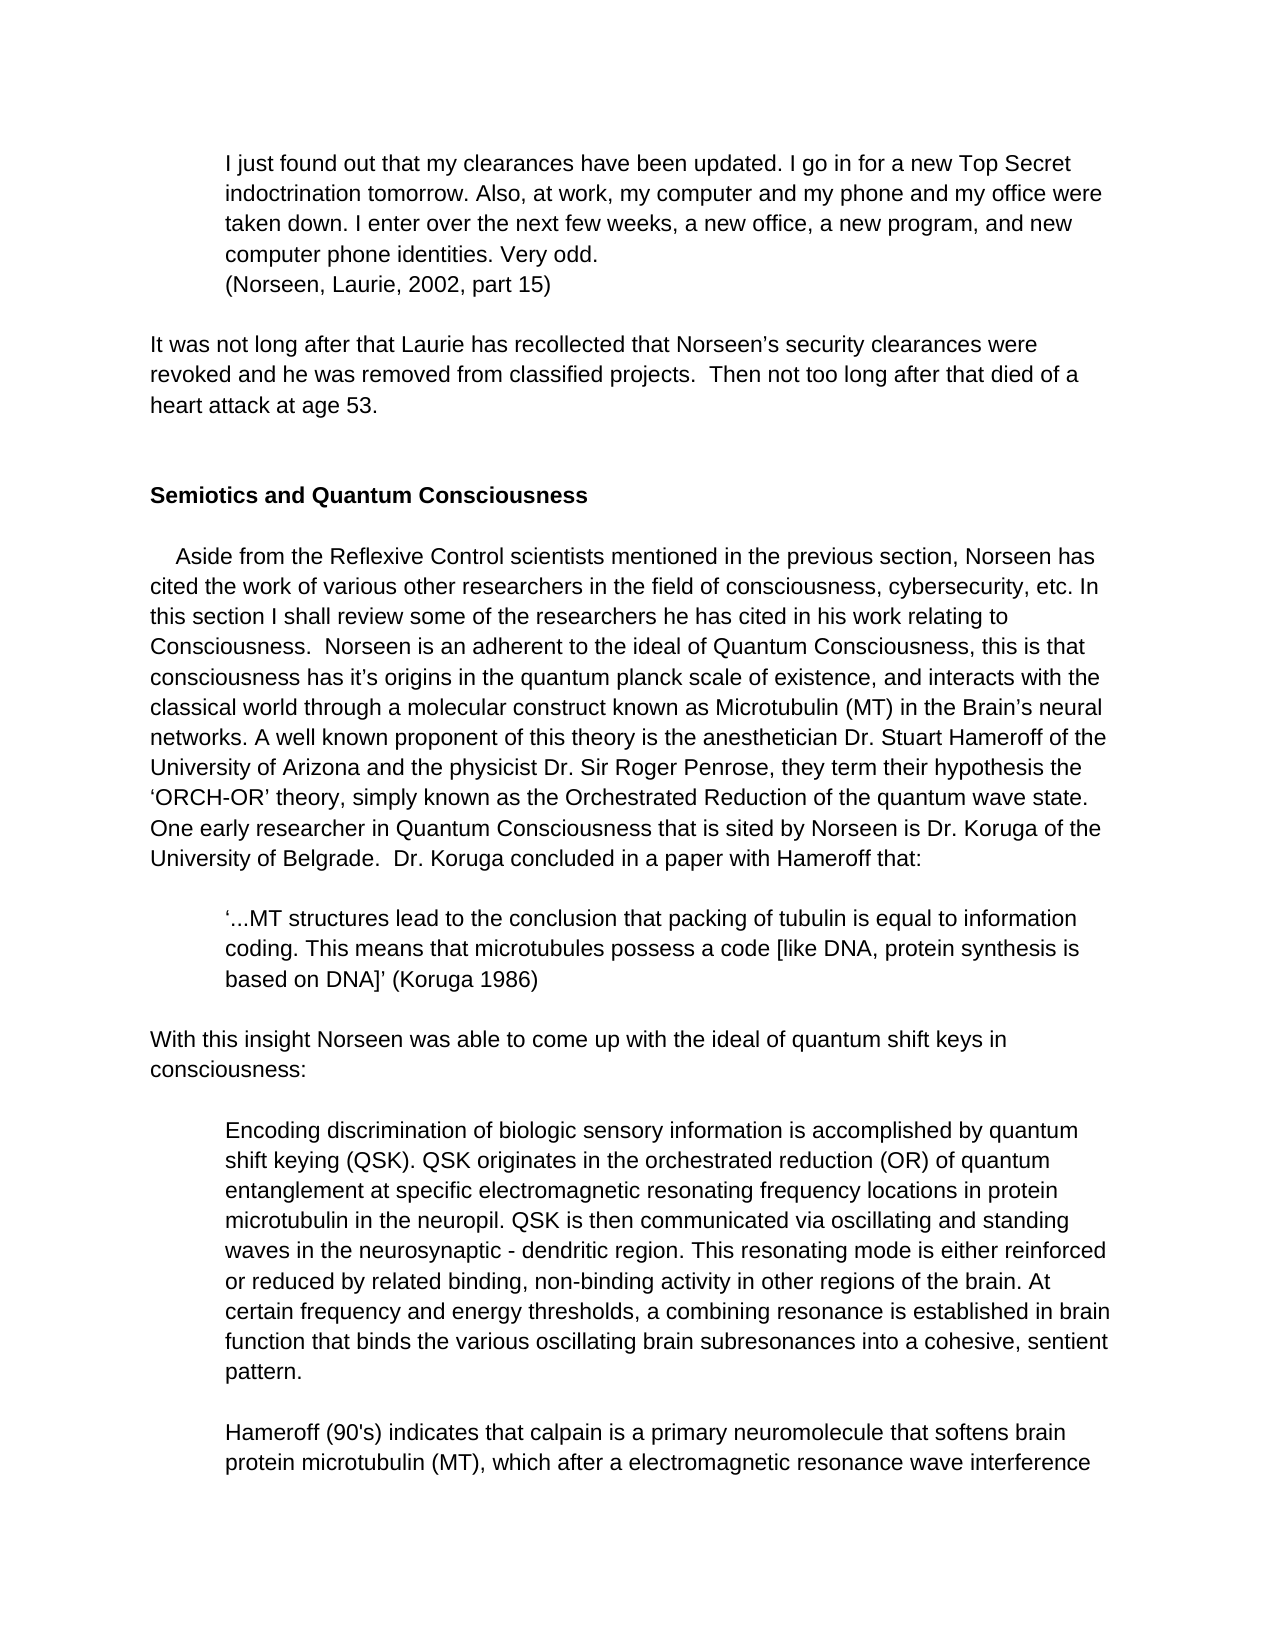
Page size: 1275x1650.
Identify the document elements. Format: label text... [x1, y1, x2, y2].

text It was not long after that Laurie has recollected that Norseen’s security clearances were revoked and he was removed from classified projects. Then not too long after that died of a heart attack at age 53. [150, 331, 1125, 418]
text I just found out that my clearances have been updated. I go in for a new Top Secret indoctrination tomorrow. Also, at work, my computer and my phone and my office were taken down. I enter over the next few weeks, a new office, a new program, and new computer phone identities. Very odd. (Norseen, Laurie, 2002, part 15) [225, 150, 1125, 297]
text Semiotics and Quantum Consciousness [150, 482, 1125, 509]
text ‘...MT structures lead to the conclusion that packing of tubulin is equal to information coding. This means that microtubules possess a code [like DNA, protein synthesis is based on DNA]’ (Koruga 1986) [225, 905, 1125, 992]
text Aside from the Reflexive Control scientists mentioned in the previous section, Norseen has cited the work of various other researchers in the field of consciousness, cybersecurity, etc. In this section I shall review some of the researchers he has cited in his work relating to Consciousness. Norseen is an adherent to the ideal of Quantum Consciousness, this is that consciousness has it’s origins in the quantum planck scale of existence, and interacts with the classical world through a molecular construct known as Microtubulin (MT) in the Brain’s neural networks. A well known proponent of this theory is the anesthetician Dr. Stuart Hameroff of the University of Arizona and the physicist Dr. Sir Roger Penrose, they term their hypothesis the ‘ORCH-OR’ theory, simply known as the Orchestrated Reduction of the quantum wave state. One early researcher in Quantum Consciousness that is sited by Norseen is Dr. Koruga of the University of Belgrade. Dr. Koruga concluded in a paper with Hameroff that: [150, 543, 1125, 871]
text Encoding discrimination of biologic sensory information is accomplished by quantum shift keying (QSK). QSK originates in the orchestrated reduction (OR) of quantum entanglement at specific electromagnetic resonating frequency locations in protein microtubulin in the neuropil. QSK is then communicated via oscillating and standing waves in the neurosynaptic - dendritic region. This resonating mode is either reinforced or reduced by related binding, non-binding activity in other regions of the brain. At certain frequency and energy thresholds, a combining resonance is established in brain function that binds the various oscillating brain subresonances into a cohesive, sentient pattern. Hameroff (90's) indicates that calpain is a primary neuromolecule that softens brain protein microtubulin (MT), which after a electromagnetic resonance wave interference [225, 1117, 1125, 1475]
text With this insight Norseen was able to come up with the ideal of quantum shift keys in consciousness: [150, 1026, 1125, 1083]
